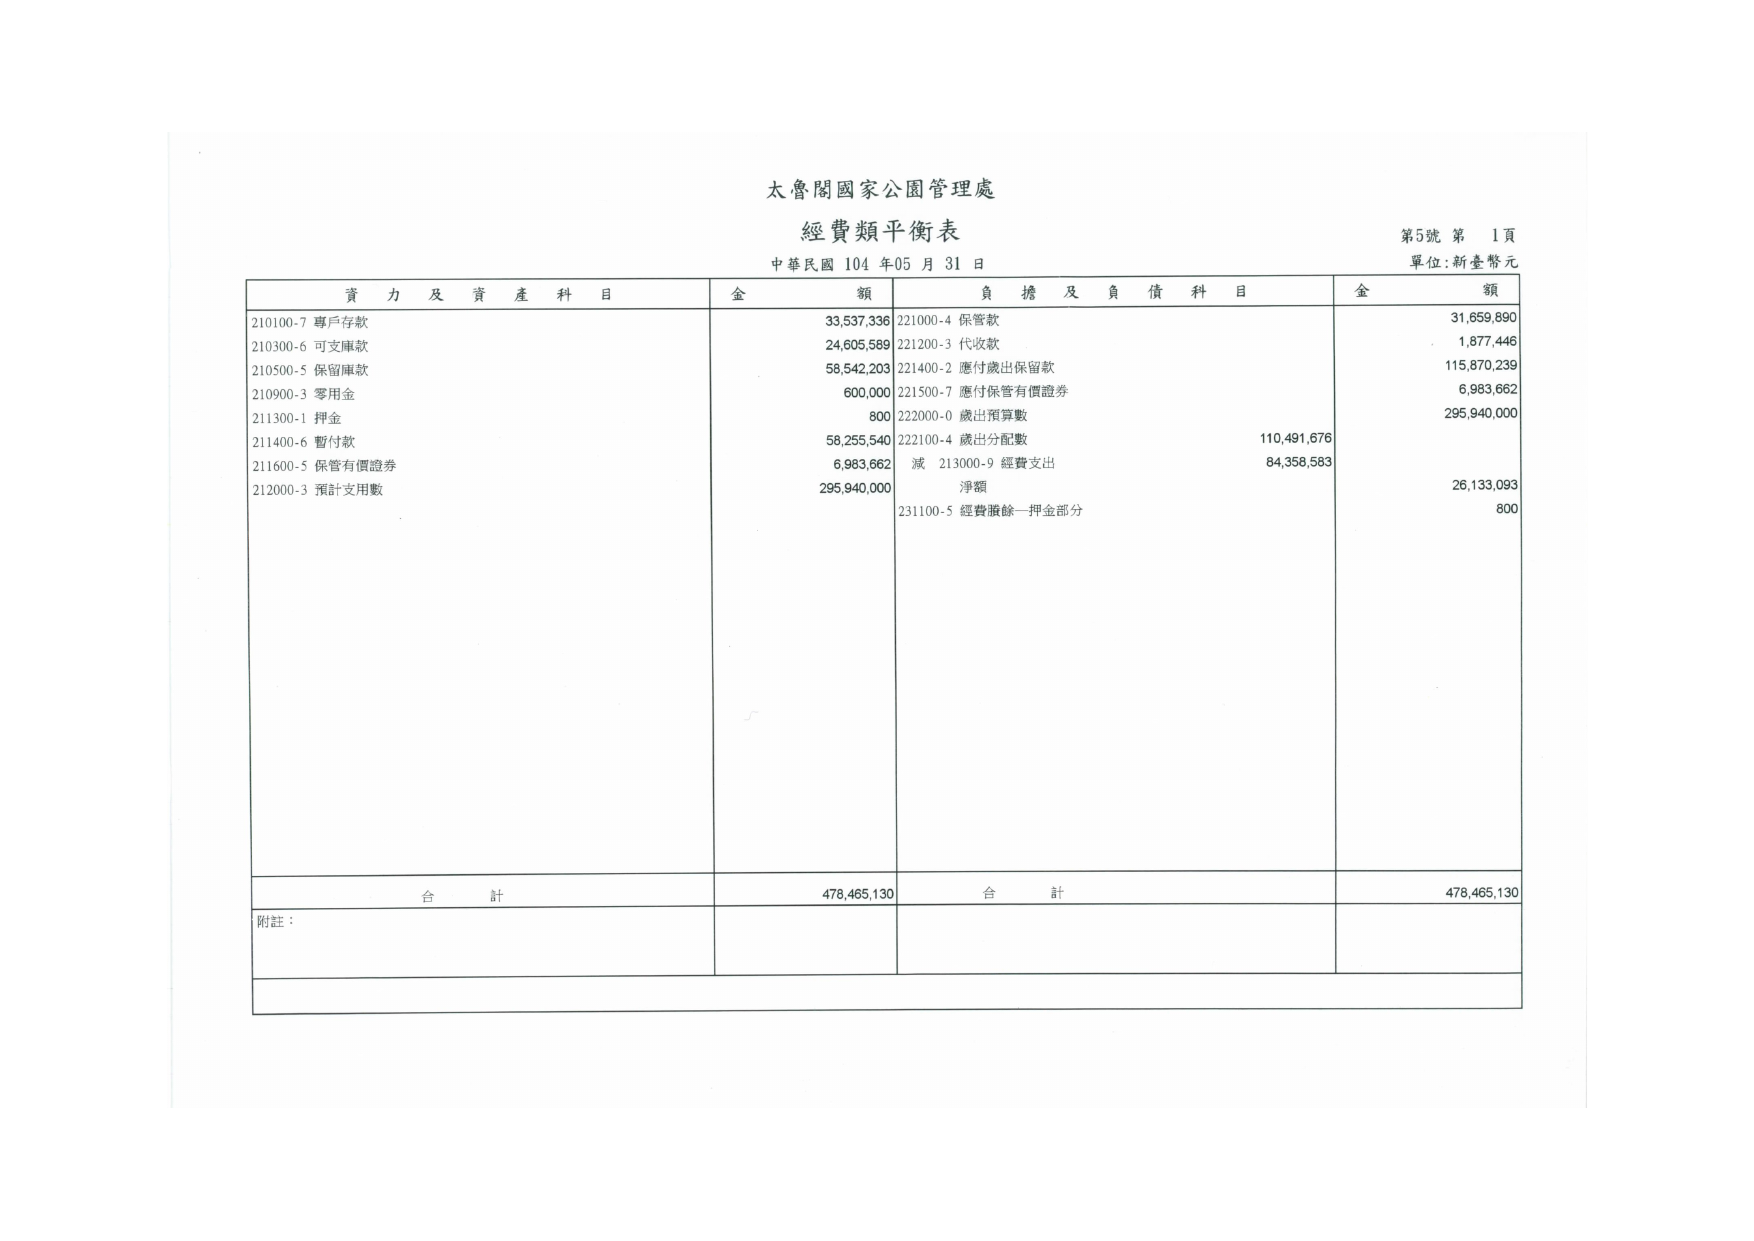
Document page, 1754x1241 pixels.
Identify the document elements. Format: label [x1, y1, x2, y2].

picture [166, 132, 1588, 1108]
